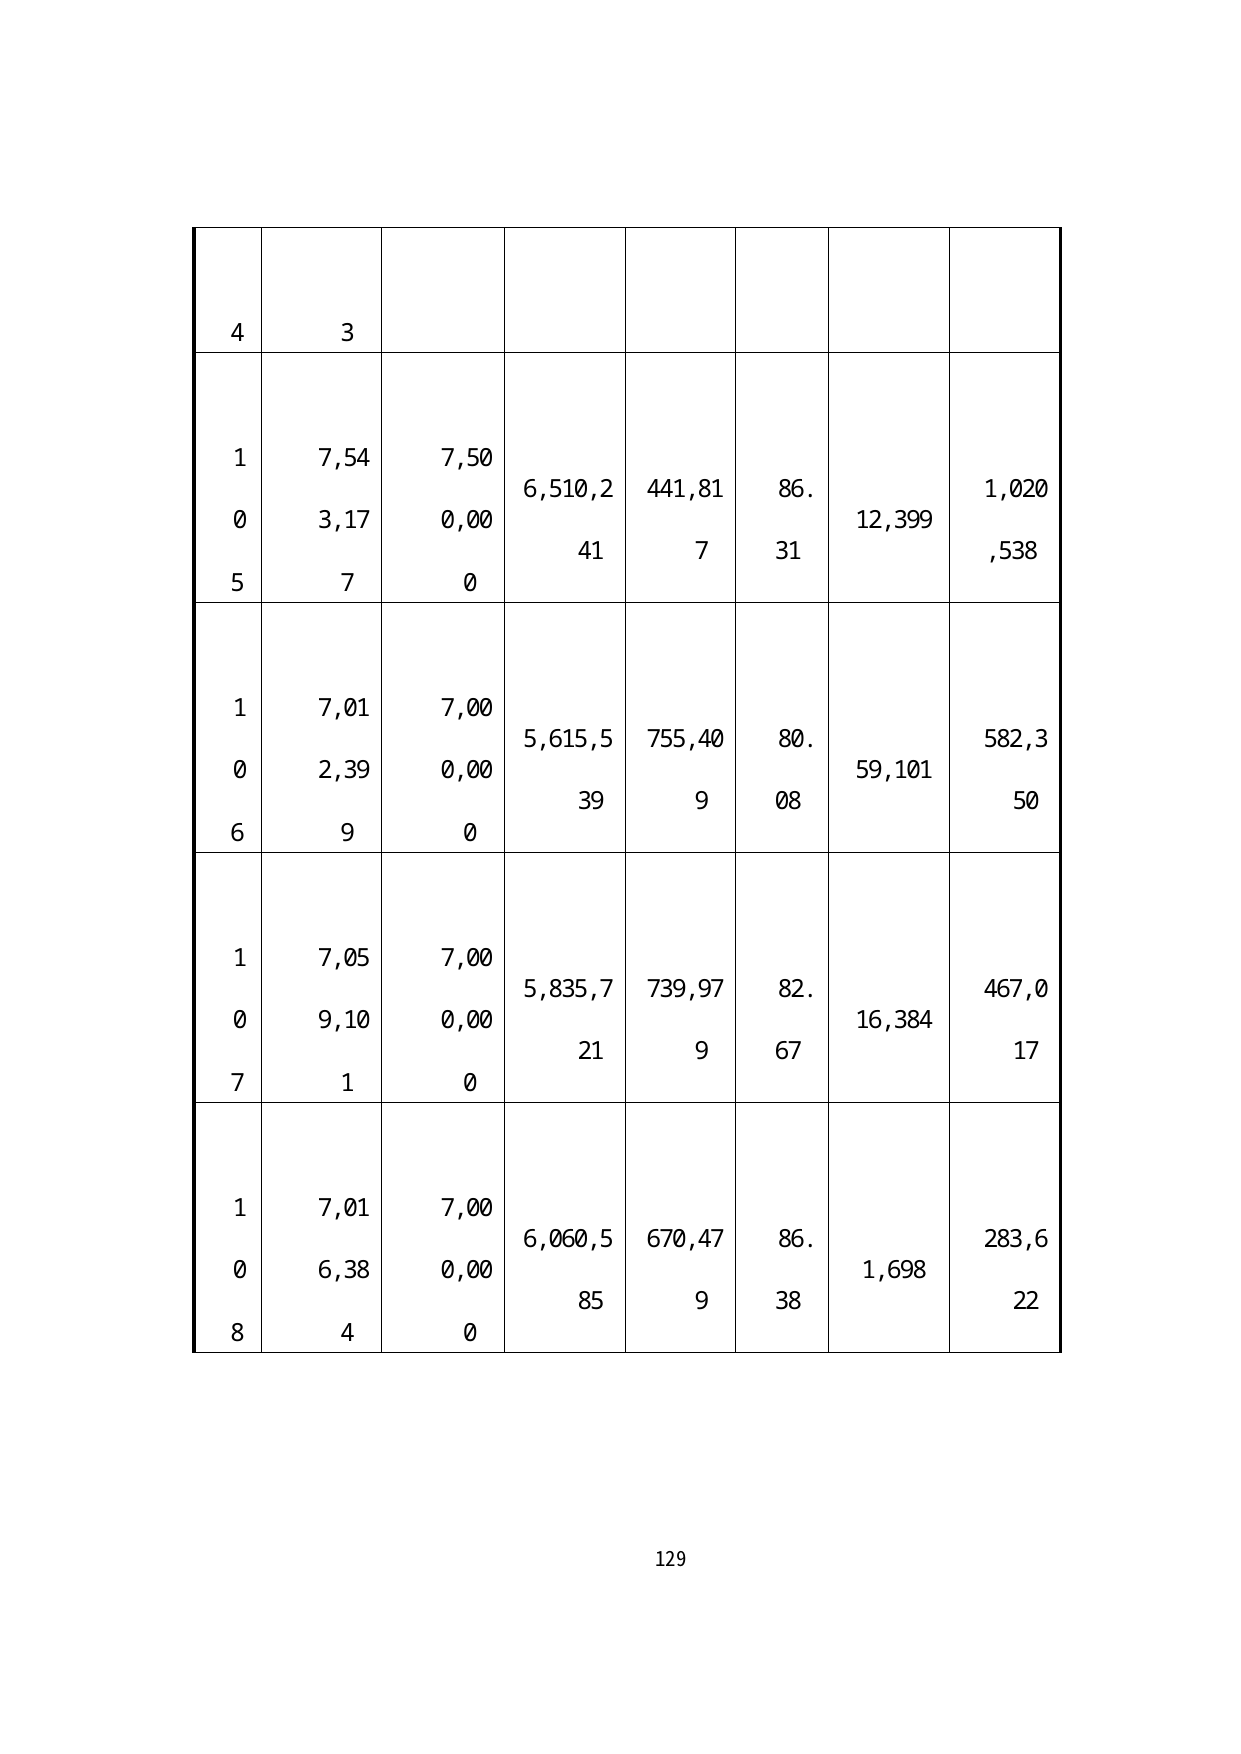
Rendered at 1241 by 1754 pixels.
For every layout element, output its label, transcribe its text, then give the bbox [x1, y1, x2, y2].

table_cell 670,479 [626, 1103, 735, 1352]
table_cell 7,016,384 [262, 1103, 381, 1352]
table_cell 106 [196, 603, 261, 852]
table_cell 7,059,101 [262, 853, 381, 1102]
table_cell 108 [196, 1103, 261, 1352]
table_cell 441,817 [626, 353, 735, 602]
table_cell 7,500,000 [382, 353, 504, 602]
table_cell [950, 228, 1059, 352]
table_cell 283,622 [950, 1103, 1059, 1352]
table_cell [736, 228, 828, 352]
table_cell 80.08 [736, 603, 828, 852]
table_cell [382, 228, 504, 352]
table_cell 1,698 [829, 1103, 949, 1352]
table_cell 582,350 [950, 603, 1059, 852]
table_cell 7,000,000 [382, 853, 504, 1102]
table_cell 86.38 [736, 1103, 828, 1352]
table_cell [626, 228, 735, 352]
table_cell 5,835,721 [505, 853, 625, 1102]
table_cell 82.67 [736, 853, 828, 1102]
table_cell 739,979 [626, 853, 735, 1102]
table_cell 3 [262, 228, 381, 352]
table_cell 4 [196, 228, 261, 352]
table_cell 105 [196, 353, 261, 602]
table_cell [505, 228, 625, 352]
table_cell 107 [196, 853, 261, 1102]
table_cell 7,012,399 [262, 603, 381, 852]
table_cell 1,020,538 [950, 353, 1059, 602]
table_cell 6,510,241 [505, 353, 625, 602]
table_cell 5,615,539 [505, 603, 625, 852]
table_cell 467,017 [950, 853, 1059, 1102]
table_cell 59,101 [829, 603, 949, 852]
table_cell 7,543,177 [262, 353, 381, 602]
table_cell 86.31 [736, 353, 828, 602]
table_cell 12,399 [829, 353, 949, 602]
table_cell 7,000,000 [382, 603, 504, 852]
table_cell 7,000,000 [382, 1103, 504, 1352]
table_cell [829, 228, 949, 352]
table_cell 16,384 [829, 853, 949, 1102]
table_cell 6,060,585 [505, 1103, 625, 1352]
table_cell 755,409 [626, 603, 735, 852]
